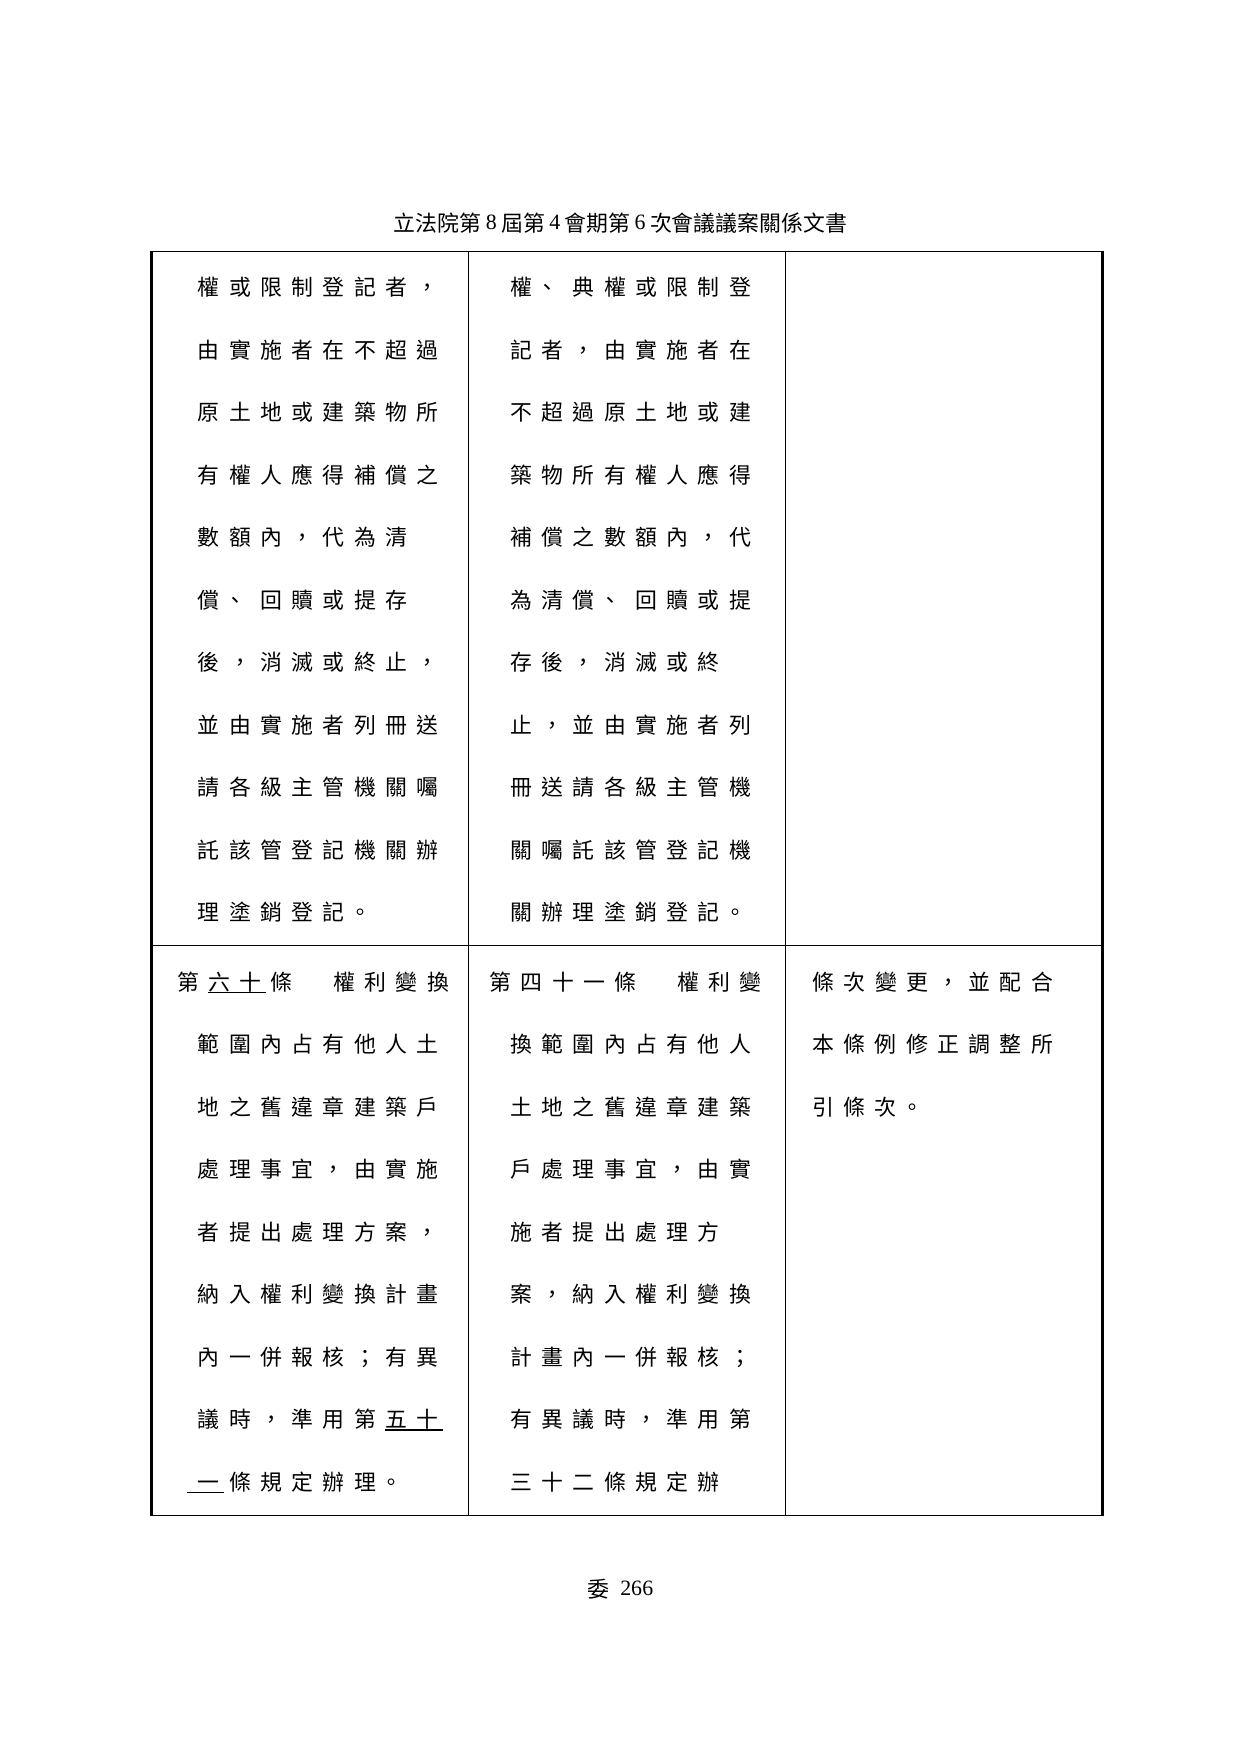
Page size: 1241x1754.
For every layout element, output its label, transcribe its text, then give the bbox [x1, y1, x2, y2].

table_cell 條次變更，並配合本條例修正調整所引條次。 [786, 946, 1101, 1514]
table_cell 第四十一條 權利變換範圍內占有他人土地之舊違章建築戶處理事宜，由實施者提出處理方案，納入權利變換計畫內一併報核；有異議時，準用第三十二條規定辦 [469, 946, 785, 1514]
table_cell 權、典權或限制登記者，由實施者在不超過原土地或建築物所有權人應得補償之數額內，代為清償、回贖或提存後，消滅或終止，並由實施者列冊送請各級主管機關囑託該管登記機關辦理塗銷登記。 [469, 252, 785, 945]
table_cell 權或限制登記者，由實施者在不超過原土地或建築物所有權人應得補償之數額內，代為清償、回贖或提存後，消滅或終止，並由實施者列冊送請各級主管機關囑託該管登記機關辦理塗銷登記。 [153, 252, 468, 945]
table_cell [786, 252, 1101, 945]
table_cell 第六十條 權利變換範圍內占有他人土地之舊違章建築戶處理事宜，由實施者提出處理方案，納入權利變換計畫內一併報核；有異議時，準用第五十一條規定辦理。 [153, 946, 468, 1514]
